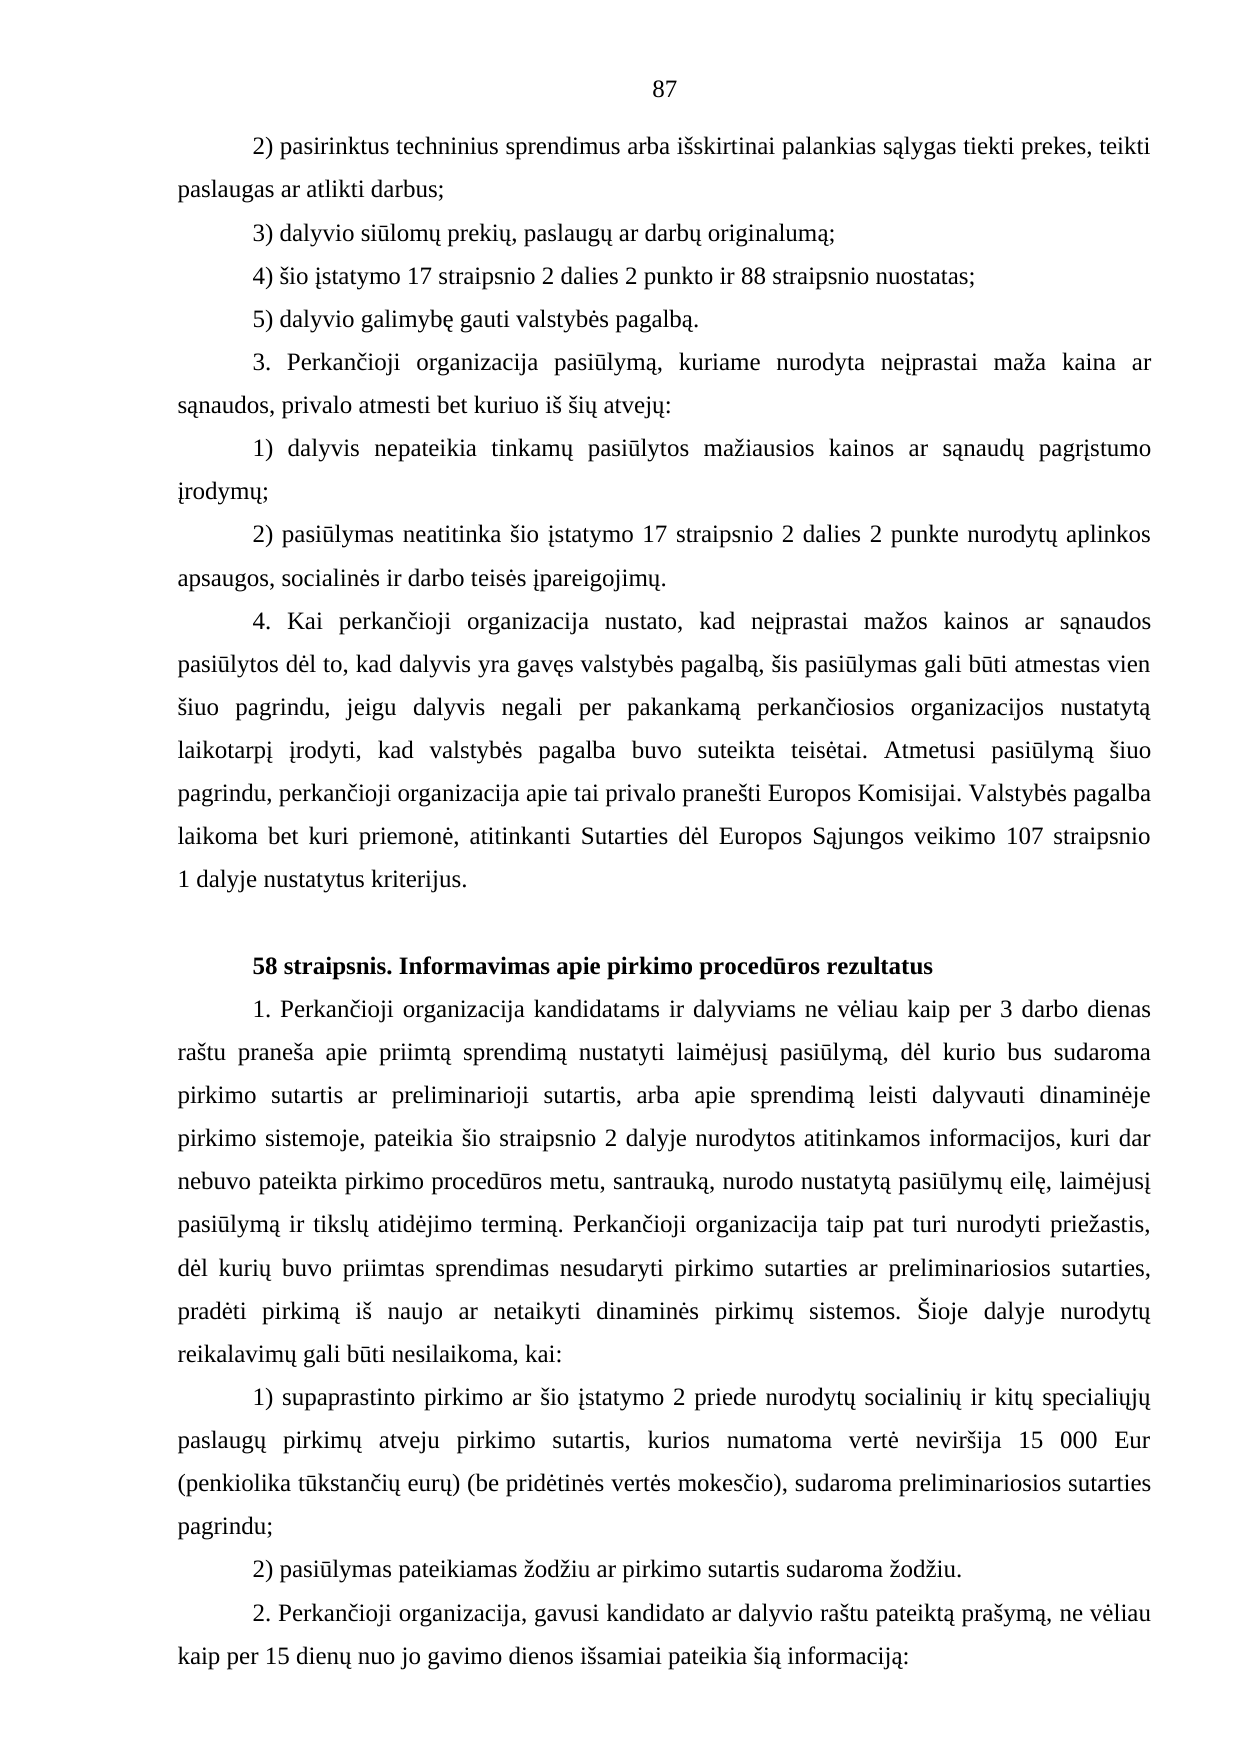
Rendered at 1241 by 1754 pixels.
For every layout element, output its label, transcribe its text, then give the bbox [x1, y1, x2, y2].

text 58 straipsnis. Informavimas apie pirkimo procedūros rezultatus [177, 951, 1152, 979]
text 1) dalyvis nepateikia tinkamų pasiūlytos mažiausios kainos ar sąnaudų pagrįstumo įrodymų; [177, 433, 1152, 505]
text 1) supaprastinto pirkimo ar šio įstatymo 2 priede nurodytų socialinių ir kitų specialiųjų paslaugų pirkimų atveju pirkimo sutartis, kurios numatoma vertė neviršija 15 000 Eur (penkiolika tūkstančių eurų) (be pridėtinės vertės mokesčio), sudaroma preliminariosios sutarties pagrindu; [177, 1382, 1152, 1540]
text 1. Perkančioji organizacija kandidatams ir dalyviams ne vėliau kaip per 3 darbo dienas raštu praneša apie priimtą sprendimą nustatyti laimėjusį pasiūlymą, dėl kurio bus sudaroma pirkimo sutartis ar preliminarioji sutartis, arba apie sprendimą leisti dalyvauti dinaminėje pirkimo sistemoje, pateikia šio straipsnio 2 dalyje nurodytos atitinkamos informacijos, kuri dar nebuvo pateikta pirkimo procedūros metu, santrauką, nurodo nustatytą pasiūlymų eilę, laimėjusį pasiūlymą ir tikslų atidėjimo terminą. Perkančioji organizacija taip pat turi nurodyti priežastis, dėl kurių buvo priimtas sprendimas nesudaryti pirkimo sutarties ar preliminariosios sutarties, pradėti pirkimą iš naujo ar netaikyti dinaminės pirkimų sistemos. Šioje dalyje nurodytų reikalavimų gali būti nesilaikoma, kai: [177, 994, 1152, 1368]
text 4) šio įstatymo 17 straipsnio 2 dalies 2 punkto ir 88 straipsnio nuostatas; [177, 261, 1152, 289]
text 2) pasiūlymas pateikiamas žodžiu ar pirkimo sutartis sudaroma žodžiu. [177, 1554, 1152, 1583]
text 2) pasirinktus techninius sprendimus arba išskirtinai palankias sąlygas tiekti prekes, teikti paslaugas ar atlikti darbus; [177, 131, 1152, 203]
text 3. Perkančioji organizacija pasiūlymą, kuriame nurodyta neįprastai maža kaina ar sąnaudos, privalo atmesti bet kuriuo iš šių atvejų: [177, 347, 1152, 419]
text 5) dalyvio galimybę gauti valstybės pagalbą. [177, 304, 1152, 333]
text 3) dalyvio siūlomų prekių, paslaugų ar darbų originalumą; [177, 218, 1152, 246]
text 2) pasiūlymas neatitinka šio įstatymo 17 straipsnio 2 dalies 2 punkte nurodytų aplinkos apsaugos, socialinės ir darbo teisės įpareigojimų. [177, 519, 1152, 591]
text 2. Perkančioji organizacija, gavusi kandidato ar dalyvio raštu pateiktą prašymą, ne vėliau kaip per 15 dienų nuo jo gavimo dienos išsamiai pateikia šią informaciją: [177, 1598, 1152, 1669]
text 4. Kai perkančioji organizacija nustato, kad neįprastai mažos kainos ar sąnaudos pasiūlytos dėl to, kad dalyvis yra gavęs valstybės pagalbą, šis pasiūlymas gali būti atmestas vien šiuo pagrindu, jeigu dalyvis negali per pakankamą perkančiosios organizacijos nustatytą laikotarpį įrodyti, kad valstybės pagalba buvo suteikta teisėtai. Atmetusi pasiūlymą šiuo pagrindu, perkančioji organizacija apie tai privalo pranešti Europos Komisijai. Valstybės pagalba laikoma bet kuri priemonė, atitinkanti Sutarties dėl Europos Sąjungos veikimo 107 straipsnio 1 dalyje nustatytus kriterijus. [177, 606, 1152, 893]
